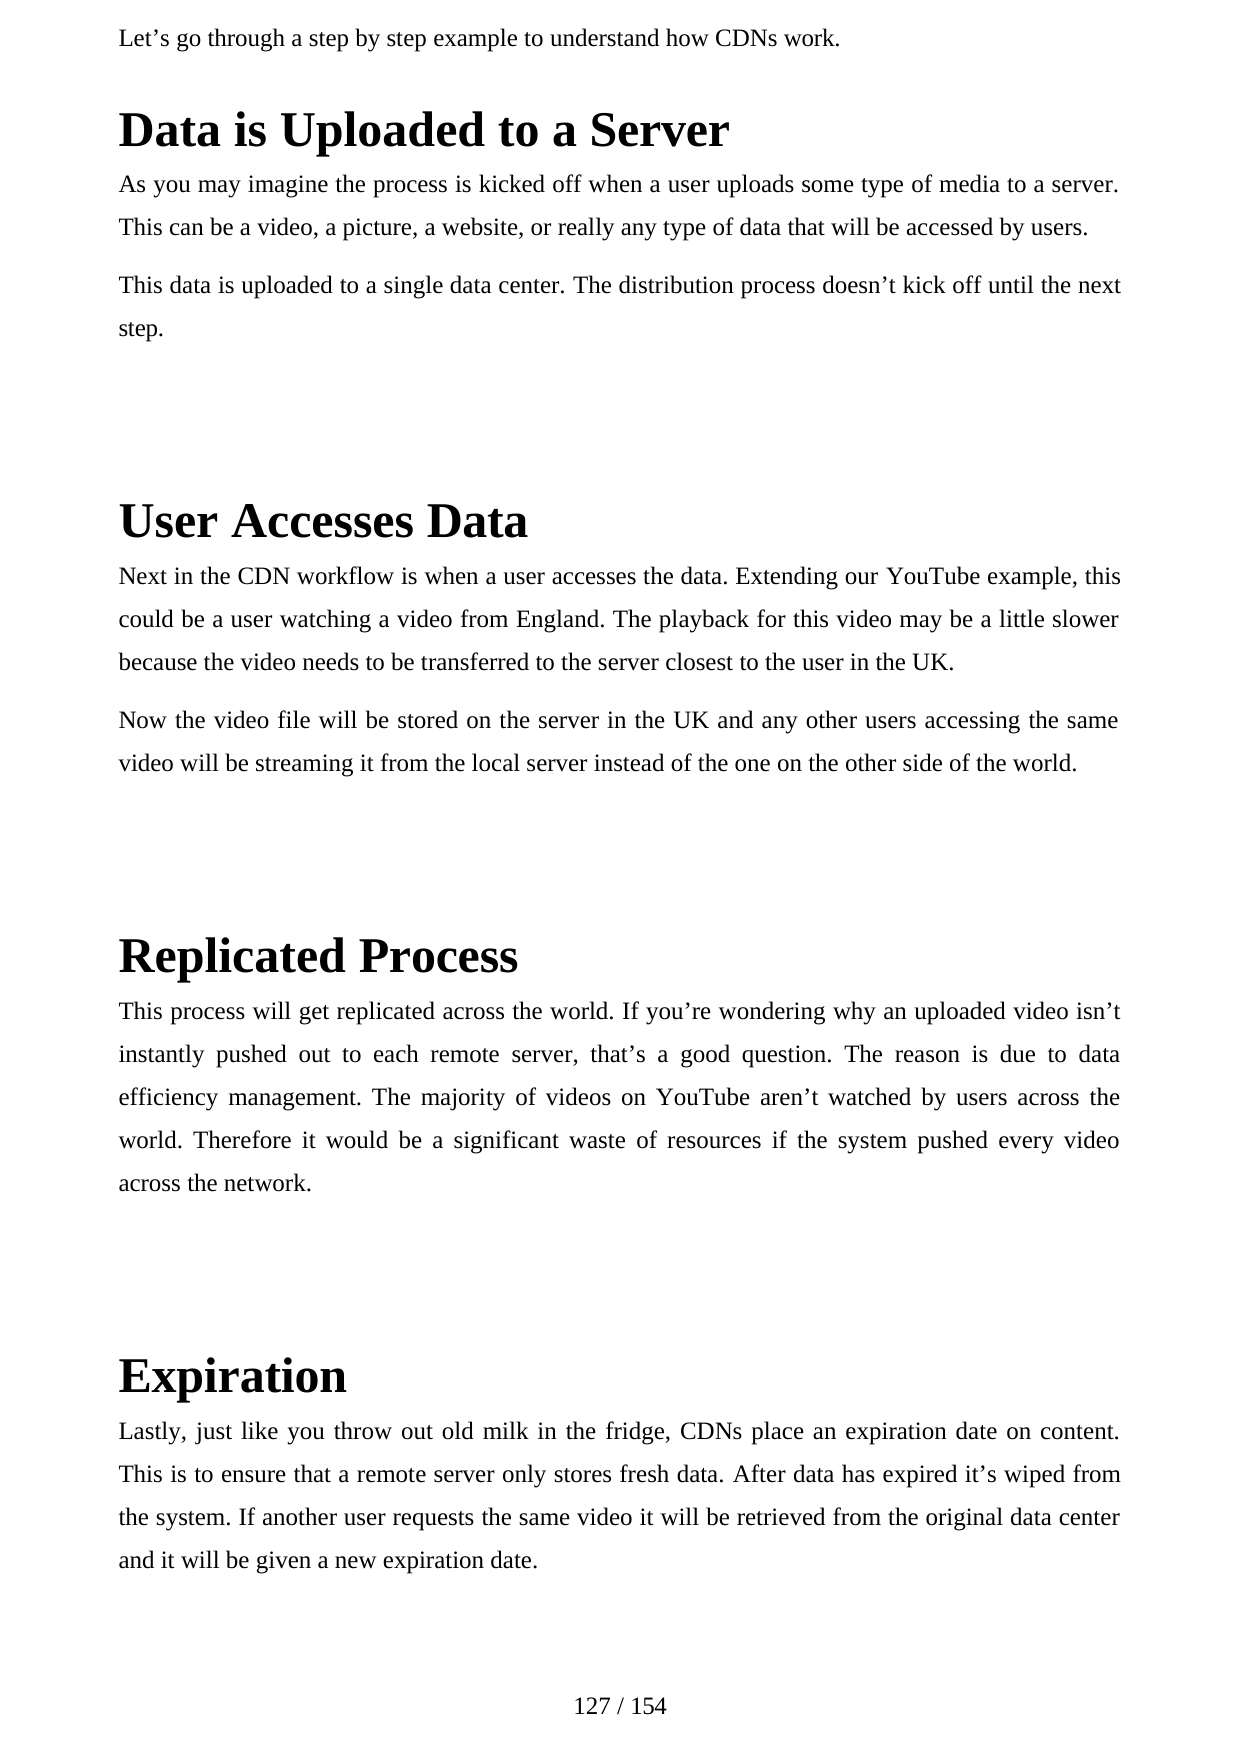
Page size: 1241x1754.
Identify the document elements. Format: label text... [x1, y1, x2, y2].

text Now the video file will be stored on the server in the UK and any other users accessing the same video will be streaming it from the local server instead of the one on the other side of the world. [118, 705, 1121, 777]
text This data is uploaded to a single data center. The distribution process doesn’t kick off until the next step. [118, 270, 1121, 342]
subtitle Replicated Process [118, 926, 1211, 983]
subtitle User Accesses Data [118, 491, 1211, 548]
text As you may imagine the process is kicked off when a user uploads some type of media to a server. This can be a video, a picture, a website, or really any type of data that will be accessed by users. [118, 169, 1121, 241]
text Let’s go through a step by step example to understand how CDNs work. [118, 23, 1211, 52]
subtitle Expiration [118, 1346, 1211, 1404]
text Lastly, just like you throw out old milk in the fridge, CDNs place an expiration date on content. This is to ensure that a remote server only stores fresh data. After data has expired it’s wiped from the system. If another user requests the same video it will be retrieved from the original data center and it will be given a new expiration date. [118, 1416, 1121, 1574]
subtitle Data is Uploaded to a Server [118, 99, 1211, 157]
text Next in the CDN workflow is when a user accesses the data. Extending our YouTube example, this could be a user watching a video from England. The playback for this video may be a little slower because the video needs to be transferred to the server closest to the user in the UK. [118, 561, 1121, 676]
text This process will get replicated across the world. If you’re wondering why an uploaded video isn’t instantly pushed out to each remote server, that’s a good question. The reason is due to data efficiency management. The majority of videos on YouTube aren’t watched by users across the world. Therefore it would be a significant waste of resources if the system pushed every video across the network. [118, 996, 1121, 1197]
